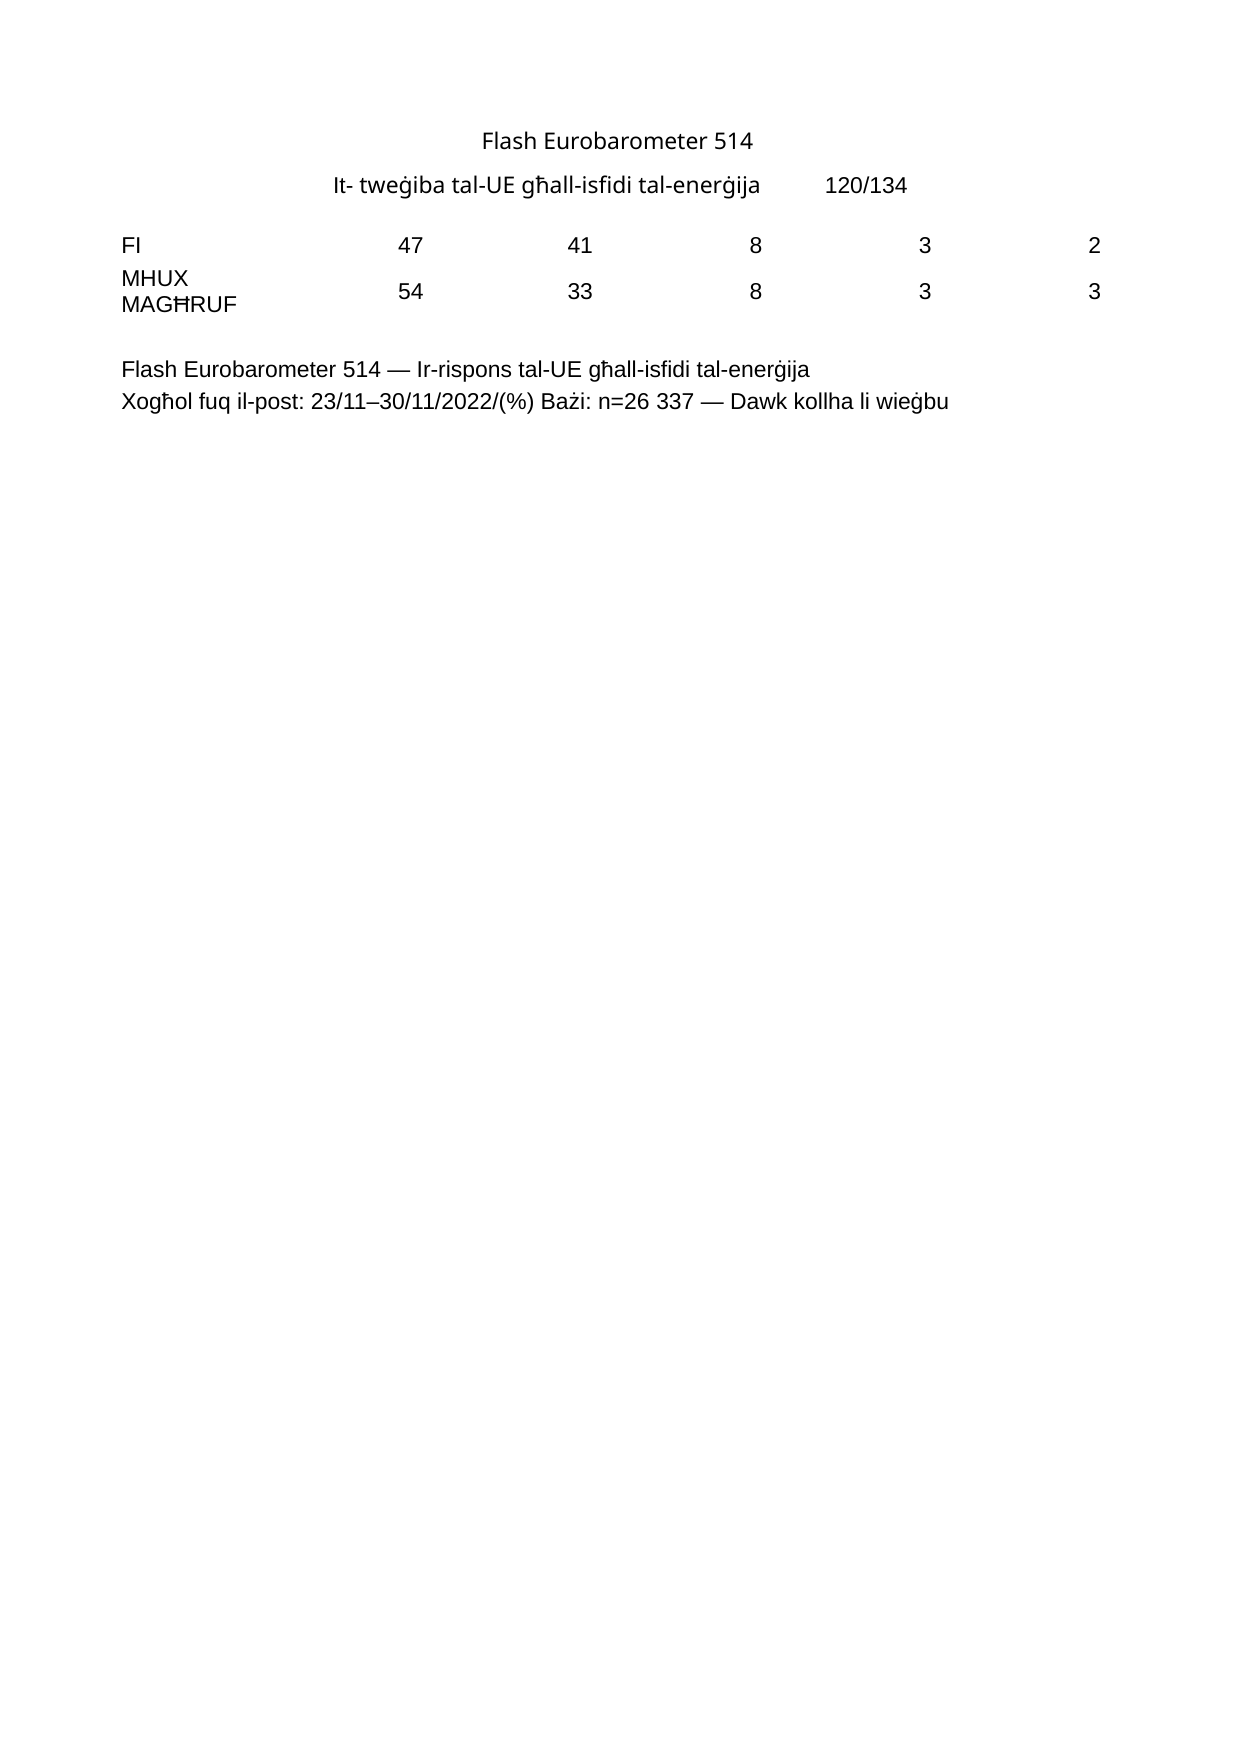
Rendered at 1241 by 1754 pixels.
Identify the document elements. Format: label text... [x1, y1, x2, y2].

table_cell [426, 320, 596, 353]
table_cell [934, 320, 1104, 353]
table_cell MHUX MAGĦRUF [118, 262, 257, 320]
table_cell 8 [596, 230, 765, 262]
table_cell [596, 320, 765, 353]
table_cell FI [118, 230, 257, 262]
table_cell [765, 320, 934, 353]
table_cell 41 [426, 230, 596, 262]
table_cell 8 [596, 262, 765, 320]
table_cell Xogħol fuq il-post: 23/11–30/11/2022/(%) Bażi: n=26 337 — Dawk kollha li wieġbu [118, 385, 1104, 418]
table_cell 33 [426, 262, 596, 320]
table_cell [118, 320, 257, 353]
table_cell [257, 320, 426, 353]
table_cell 2 [934, 230, 1104, 262]
table_cell 3 [934, 262, 1104, 320]
table_cell 54 [257, 262, 426, 320]
table_cell Flash Eurobarometer 514 — Ir-rispons tal-UE għall-isfidi tal-enerġija [118, 353, 1104, 385]
table_cell 3 [765, 230, 934, 262]
table_cell 3 [765, 262, 934, 320]
table_cell 47 [257, 230, 426, 262]
